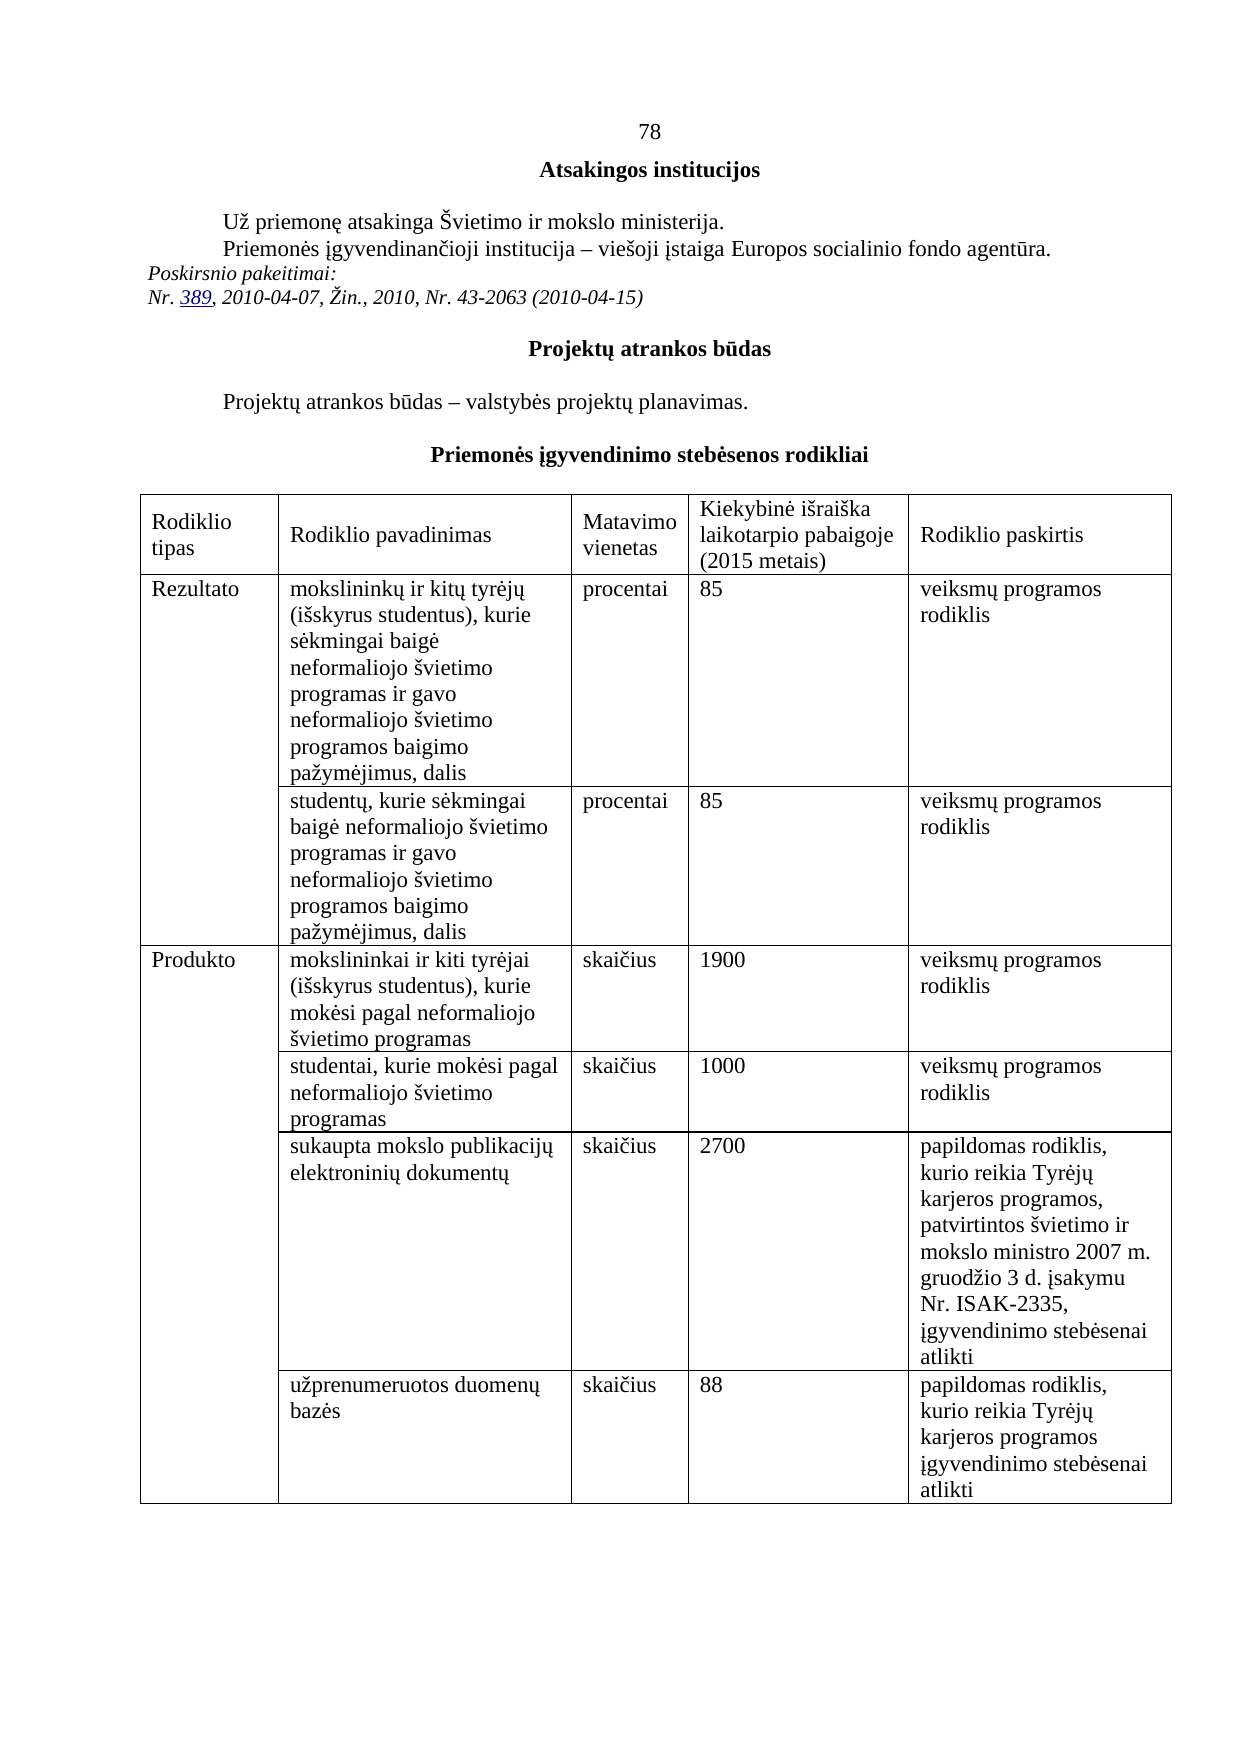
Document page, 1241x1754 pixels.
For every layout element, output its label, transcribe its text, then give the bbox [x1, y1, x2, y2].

table_cell 88 [689, 1371, 908, 1502]
text Priemonės įgyvendinančioji institucija – viešoji įstaiga Europos socialinio fondo agentūra. [148, 235, 1152, 261]
table_cell skaičius [572, 1133, 688, 1369]
table_cell veiksmų programos rodiklis [909, 787, 1171, 945]
table_cell 85 [689, 787, 908, 945]
table_cell 1900 [689, 946, 908, 1051]
text Už priemonę atsakinga Švietimo ir mokslo ministerija. [148, 208, 1152, 235]
table_cell procentai [572, 575, 688, 786]
text Poskirsnio pakeitimai: [148, 261, 1152, 285]
text Projektų atrankos būdas [148, 336, 1152, 362]
table_cell Rezultato [141, 575, 278, 945]
text Nr. 389, 2010-04-07, Žin., 2010, Nr. 43-2063 (2010-04-15) [148, 285, 1152, 309]
table_cell sukaupta mokslo publikacijų elektroninių dokumentų [279, 1133, 571, 1369]
text Atsakingos institucijos [148, 156, 1152, 182]
table_cell 2700 [689, 1133, 908, 1369]
table_cell papildomas rodiklis, kurio reikia Tyrėjų karjeros programos, patvirtintos švietimo ir mokslo ministro 2007 m. gruodžio 3 d. įsakymu Nr. ISAK-2335, įgyvendinimo stebėsenai atlikti [909, 1133, 1171, 1369]
table_cell procentai [572, 787, 688, 945]
table_cell skaičius [572, 1371, 688, 1502]
table_cell papildomas rodiklis, kurio reikia Tyrėjų karjeros programos įgyvendinimo stebėsenai atlikti [909, 1371, 1171, 1502]
table_header Rodiklio tipas [141, 495, 278, 574]
text Projektų atrankos būdas – valstybės projektų planavimas. [148, 388, 1152, 414]
table_header Matavimo vienetas [572, 495, 688, 574]
table_cell mokslininkai ir kiti tyrėjai (išskyrus studentus), kurie mokėsi pagal neformaliojo švietimo programas [279, 946, 571, 1051]
table_cell veiksmų programos rodiklis [909, 575, 1171, 786]
table_cell 85 [689, 575, 908, 786]
table_cell mokslininkų ir kitų tyrėjų (išskyrus studentus), kurie sėkmingai baigė neformaliojo švietimo programas ir gavo neformaliojo švietimo programos baigimo pažymėjimus, dalis [279, 575, 571, 786]
table_cell skaičius [572, 1052, 688, 1131]
table_cell 1000 [689, 1052, 908, 1131]
table_cell užprenumeruotos duomenų bazės [279, 1371, 571, 1502]
table_cell veiksmų programos rodiklis [909, 1052, 1171, 1131]
table_cell studentai, kurie mokėsi pagal neformaliojo švietimo programas [279, 1052, 571, 1131]
text Priemonės įgyvendinimo stebėsenos rodikliai [148, 441, 1152, 467]
table_cell skaičius [572, 946, 688, 1051]
table_cell veiksmų programos rodiklis [909, 946, 1171, 1051]
table_cell studentų, kurie sėkmingai baigė neformaliojo švietimo programas ir gavo neformaliojo švietimo programos baigimo pažymėjimus, dalis [279, 787, 571, 945]
table_header Rodiklio paskirtis [909, 495, 1171, 574]
table_header Kiekybinė išraiška laikotarpio pabaigoje (2015 metais) [689, 495, 908, 574]
table_cell Produkto [141, 946, 278, 1502]
table_header Rodiklio pavadinimas [279, 495, 571, 574]
